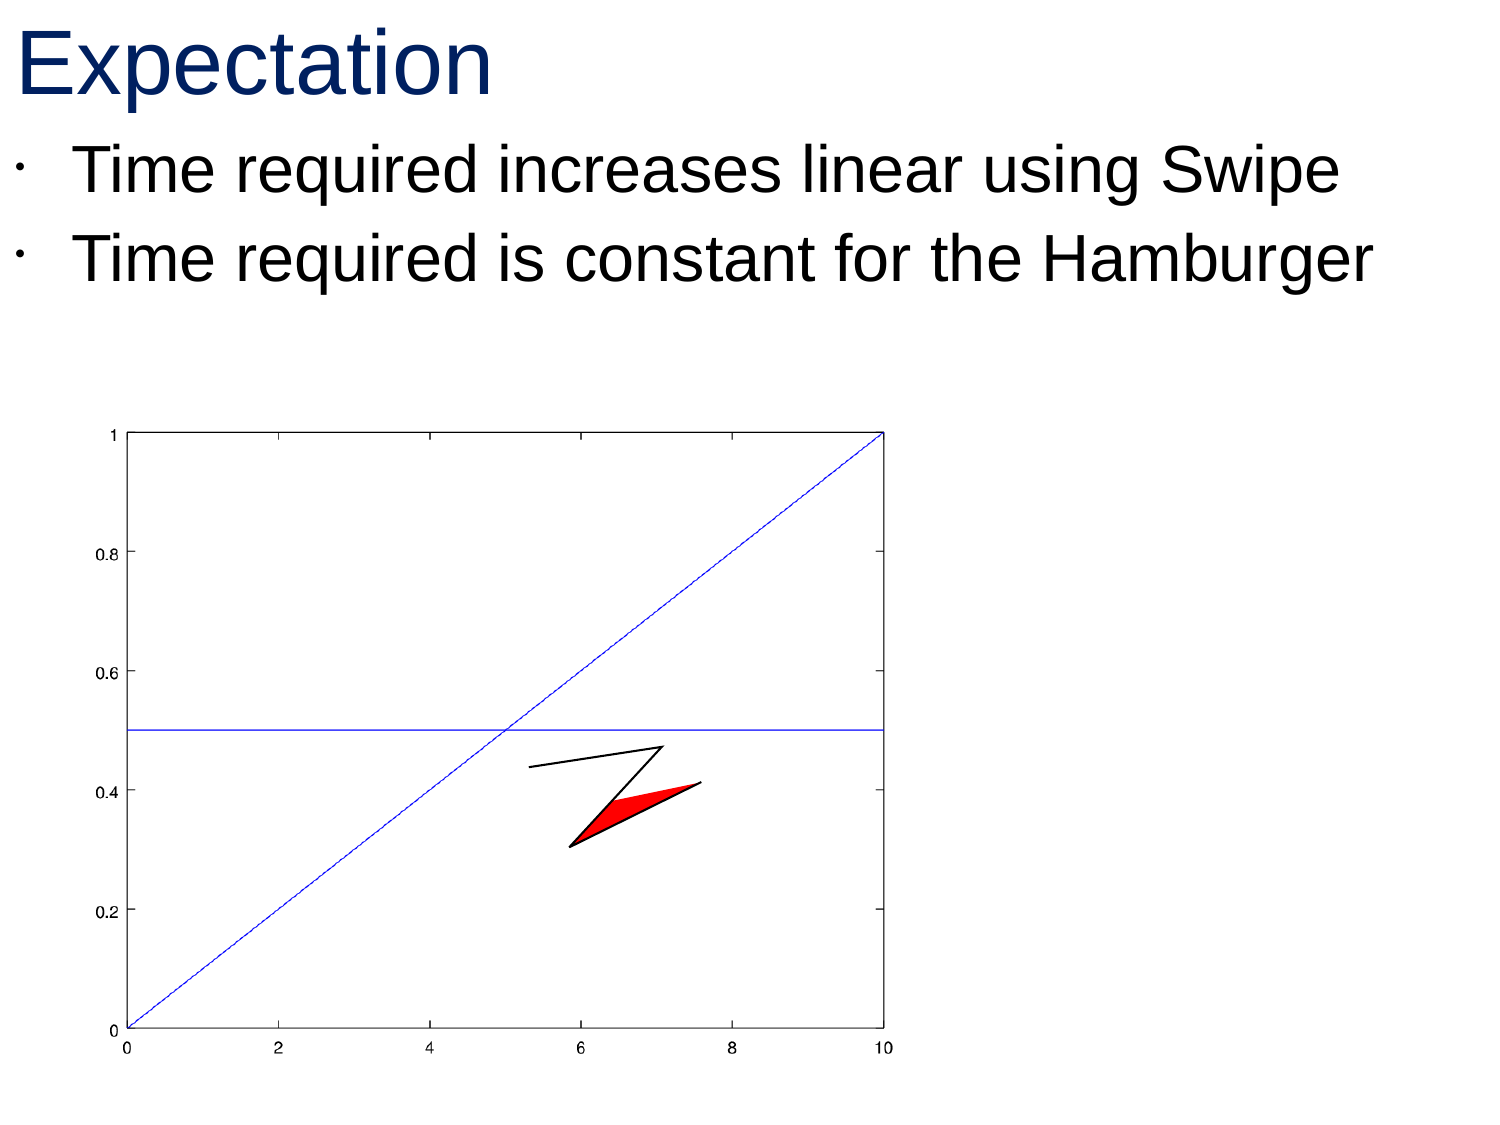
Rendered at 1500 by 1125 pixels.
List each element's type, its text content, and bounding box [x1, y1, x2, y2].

text_box Expectation [0, 0, 1500, 125]
text_box [528, 746, 701, 848]
text_box Time required increases linear using Swipe Time required is constant for the Hamburger [0, 125, 1500, 1038]
picture [0, 377, 976, 1111]
